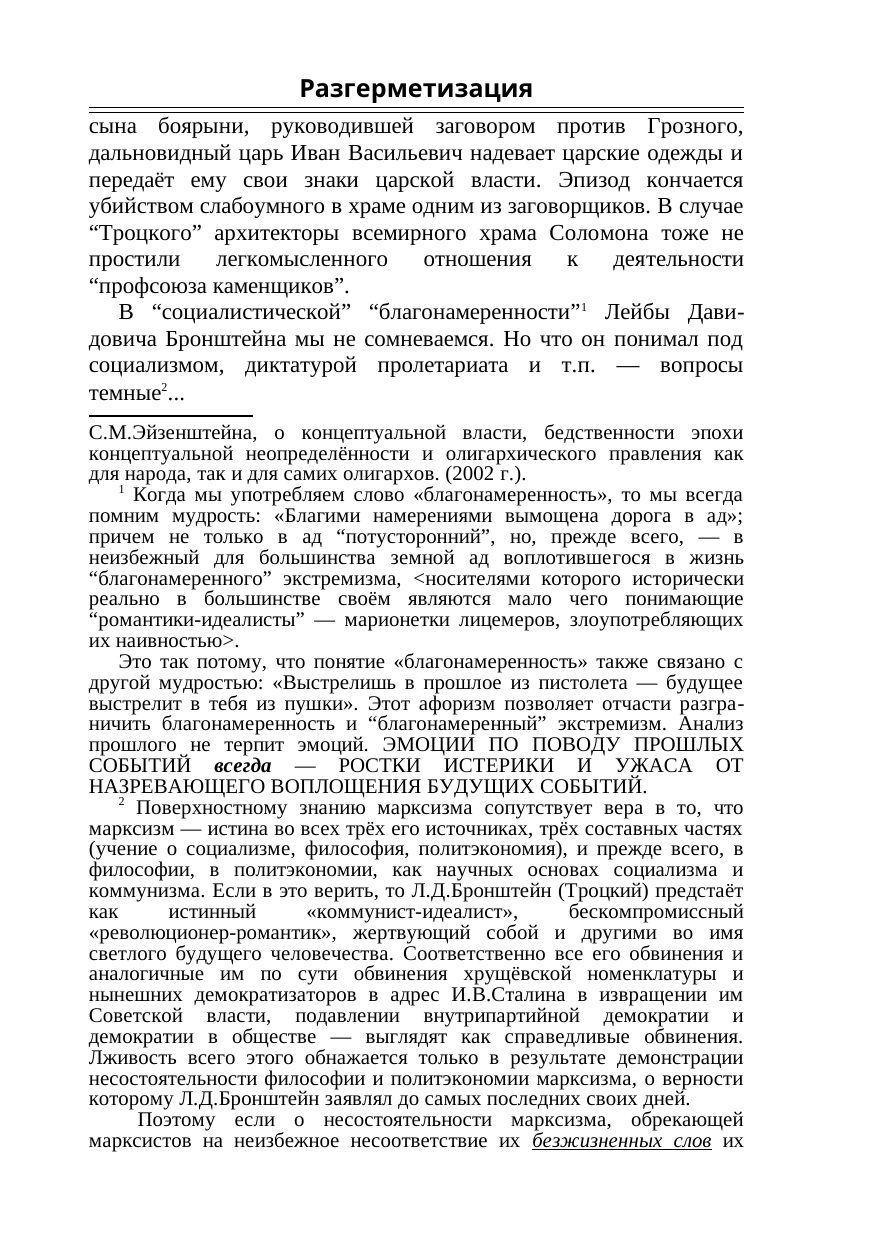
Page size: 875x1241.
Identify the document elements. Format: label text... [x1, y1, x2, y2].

text С.М.Эйзенштейна, о концептуальной власти, бедственности эпохи концептуальной неопределённости и олигархического правления как для народа, так и для самих олигархов. (2002 г.). [89, 422, 744, 485]
text Поверхностному знанию марксизма сопутствует вера в то, что марксизм — истина во всех трёх его источниках, трёх составных частях (учение о социализме, философия, политэкономия), и прежде всего, в философии, в политэкономии, как научных основах социализма и коммунизма. Если в это верить, то Л.Д.Бронштейн (Троцкий) предстаёт как истинный «коммунист-идеалист», бескомпромиссный «революционер-романтик», жертвующий собой и другими во имя светлого будущего человечества. Соответственно все его обвинения и аналогичные им по сути обвинения хрущёвской номенклатуры и нынешних демократизаторов в адрес И.В.Сталина в извращении им Советской власти, подавлении внутрипартийной демократии и демократии в обществе — выглядят как справедливые обвинения. Лживость всего этого обнажается только в результате демонстрации несостоятельности философии и политэкономии марксизма, о верности которому Л.Д.Брон­штейн заявлял до самых последних своих дней. [89, 797, 744, 1110]
text сына боярыни, руководившей заговором против Грозного, дальновидный царь Иван Васильевич надевает царские одежды и передаёт ему свои знаки царской власти. Эпизод кончается убийством слабоумного в храме одним из заговорщиков. В случае “Троцкого” архитекторы всемирного храма Соло­мона тоже не простили легкомысленного отношения к дея­тельности “профсоюза каменщиков”. [89, 113, 744, 298]
text Когда мы употребляем слово «благонамеренность», то мы всегда помним мудрость: «Благими намерениями вымощена дорога в ад»; причем не только в ад “потусторонний”, но, прежде всего, — в неизбежный для большинства земной ад воплотивше­гося в жизнь “благона­мерен­но­го” экстремизма, <носителями которого исторически реально в большинстве своём являются мало чего понимающие “романтики-идеалисты” — марионетки лицемеров, злоупотребляющих их наивностью>. [89, 485, 744, 652]
text Поэтому если о несостоятельности марксизма, обрекающей марксистов на неизбежное несоответствие их безжизненных слов их [89, 1110, 744, 1152]
text В “социалистической” “благонамеренности” Лейбы Дави­довича Бронштейна мы не сомневаемся. Но что он понимал под социализмом, диктатурой пролетариата и т.п. — вопросы темные... [89, 298, 744, 405]
text Это так потому, что понятие «благонамеренность» также связано с другой мудростью: «Выстрелишь в прошлое из пистолета — будущее выстрелит в тебя из пушки». Этот афоризм позволяет отчасти разгра­ничить благонамеренность и “благонамеренный” экстремизм. Анализ прошлого не терпит эмоций. ЭМОЦИИ ПО ПОВОДУ ПРОШЛЫХ СОБЫТИЙ всегда — РОСТКИ ИСТЕРИКИ И УЖАСА ОТ НАЗРЕВАЮЩЕГО ВОПЛОЩЕНИЯ БУДУЩИХ СОБЫТИЙ. [89, 652, 744, 797]
